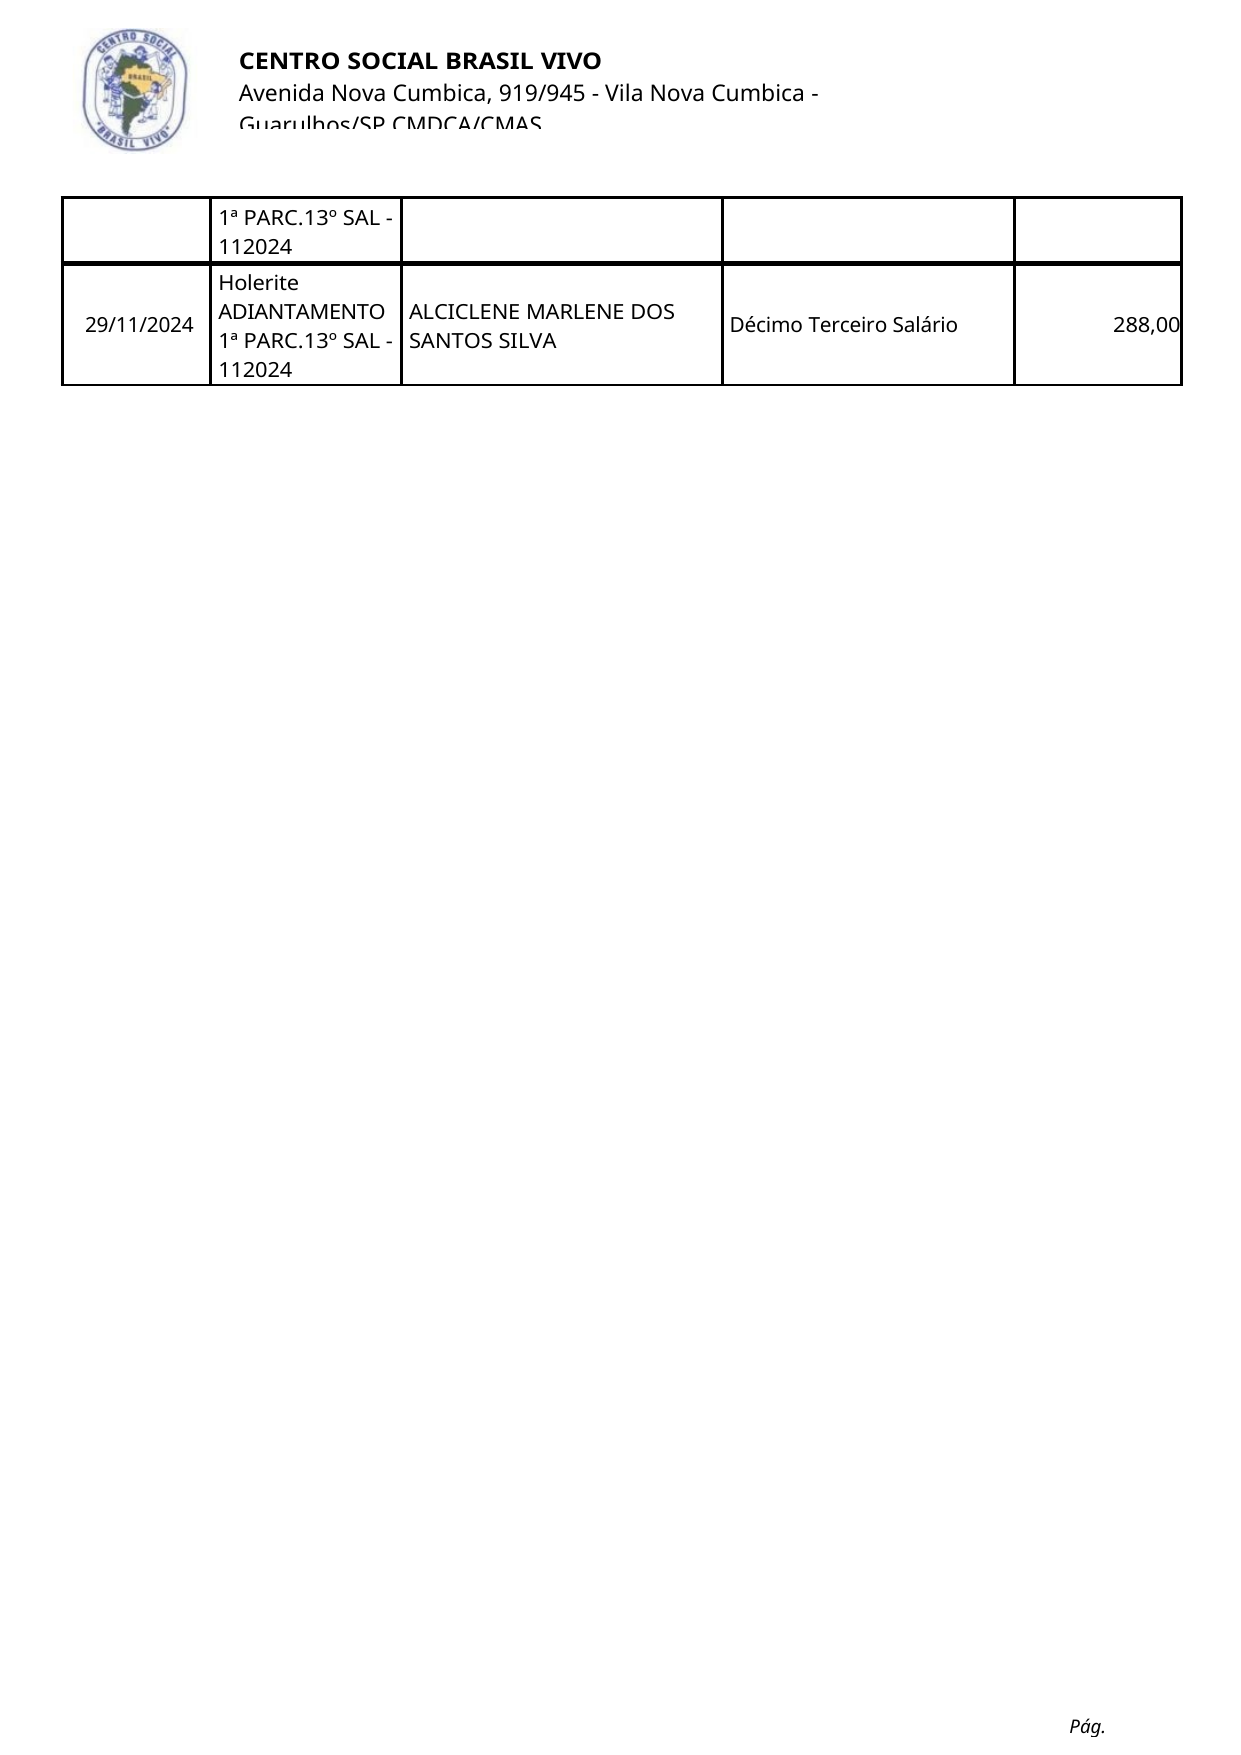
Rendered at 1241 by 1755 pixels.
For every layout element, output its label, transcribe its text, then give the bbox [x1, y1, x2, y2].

table_cell [64, 199, 209, 261]
table_cell ALCICLENE MARLENE DOS SANTOS SILVA [403, 266, 721, 384]
table_cell [1016, 199, 1180, 261]
table_cell 1ª PARC.13º SAL - 112024 [212, 199, 400, 261]
table_cell 29/11/2024 [64, 266, 209, 384]
table_cell Décimo Terceiro Salário [724, 266, 1013, 384]
table_cell 288,00 [1016, 266, 1180, 384]
table_cell [403, 199, 721, 261]
table_cell [724, 199, 1013, 261]
table_cell Holerite ADIANTAMENTO 1ª PARC.13º SAL - 112024 [212, 266, 400, 384]
